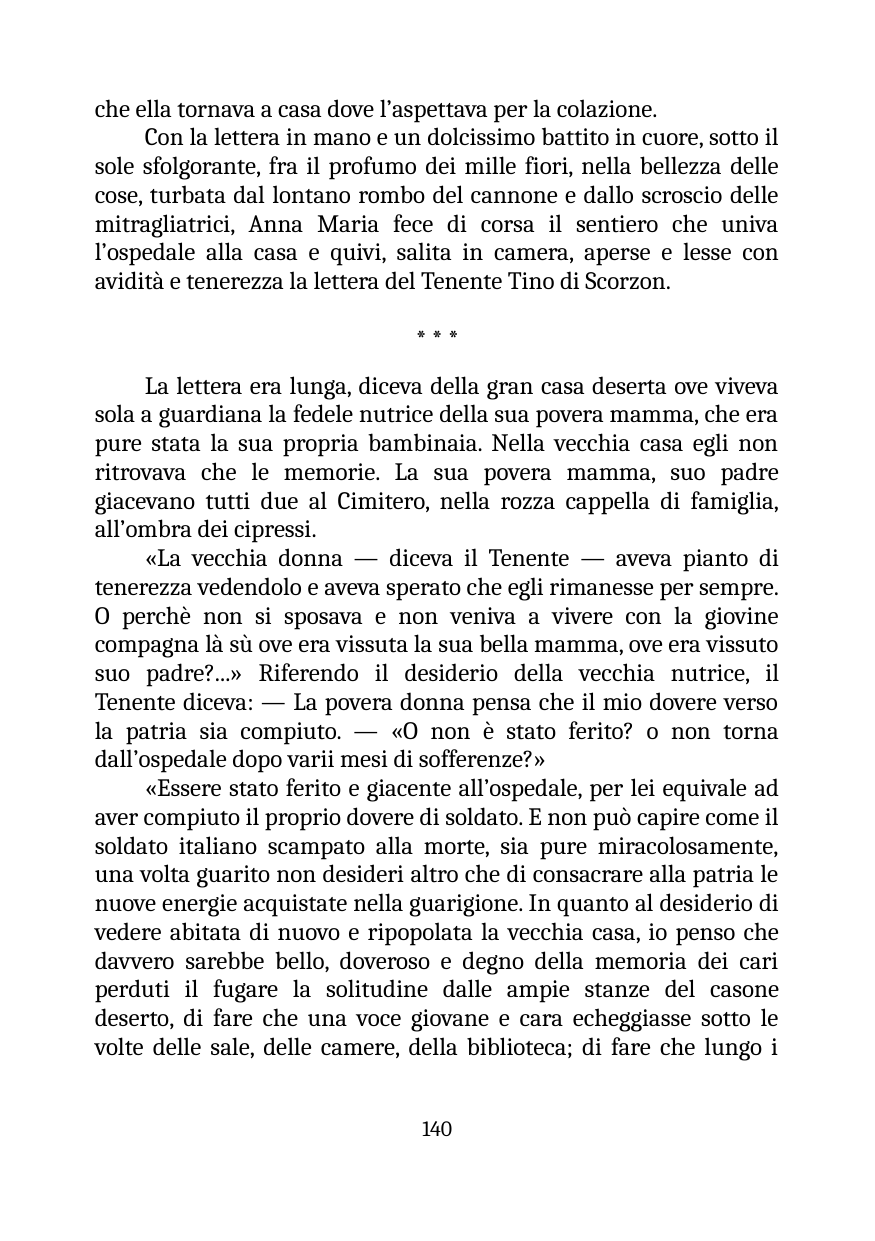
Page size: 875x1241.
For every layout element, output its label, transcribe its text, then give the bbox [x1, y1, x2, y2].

text Con la lettera in mano e un dolcissimo battito in cuore, sotto il sole sfolgorante, fra il profumo dei mille fiori, nella bellezza delle cose, turbata dal lontano rombo del cannone e dallo scroscio delle mitragliatrici, Anna Maria fece di corsa il sentiero che univa l’ospedale alla casa e quivi, salita in camera, aperse e lesse con avidità e tenerezza la lettera del Tenente Tino di Scorzon. [94, 123, 779, 296]
text «Essere stato ferito e giacente all’ospedale, per lei equivale ad aver compiuto il proprio dovere di soldato. E non può capire come il soldato italiano scampato alla morte, sia pure miracolosamente, una volta guarito non desideri altro che di consacrare alla patria le nuove energie acquistate nella guarigione. In quanto al desiderio di vedere abitata di nuovo e ripopolata la vecchia casa, io penso che davvero sarebbe bello, doveroso e degno della memoria dei cari perduti il fugare la solitudine dalle ampie stanze del casone deserto, di fare che una voce giovane e cara echeggiasse sotto le volte delle sale, delle camere, della biblioteca; di fare che lungo i [94, 774, 779, 1062]
text «La vecchia donna — diceva il Tenente — aveva pianto di tenerezza vedendolo e aveva sperato che egli rimanesse per sempre. O perchè non si sposava e non veniva a vivere con la giovine compagna là sù ove era vissuta la sua bella mamma, ove era vissuto suo padre?...» Riferendo il desiderio della vecchia nutrice, il Tenente diceva: — La povera donna pensa che il mio dovere verso la patria sia compiuto. — «O non è stato ferito? o non torna dall’ospedale dopo varii mesi di sofferenze?» [94, 544, 779, 774]
text La lettera era lunga, diceva della gran casa deserta ove viveva sola a guardiana la fedele nutrice della sua povera mamma, che era pure stata la sua propria bambinaia. Nella vecchia casa egli non ritrovava che le memorie. La sua povera mamma, suo padre giacevano tutti due al Cimitero, nella rozza cappella di famiglia, all’ombra dei cipressi. [94, 372, 779, 544]
text * * * [94, 325, 779, 354]
text che ella tornava a casa dove l’aspettava per la colazione. [94, 94, 779, 123]
